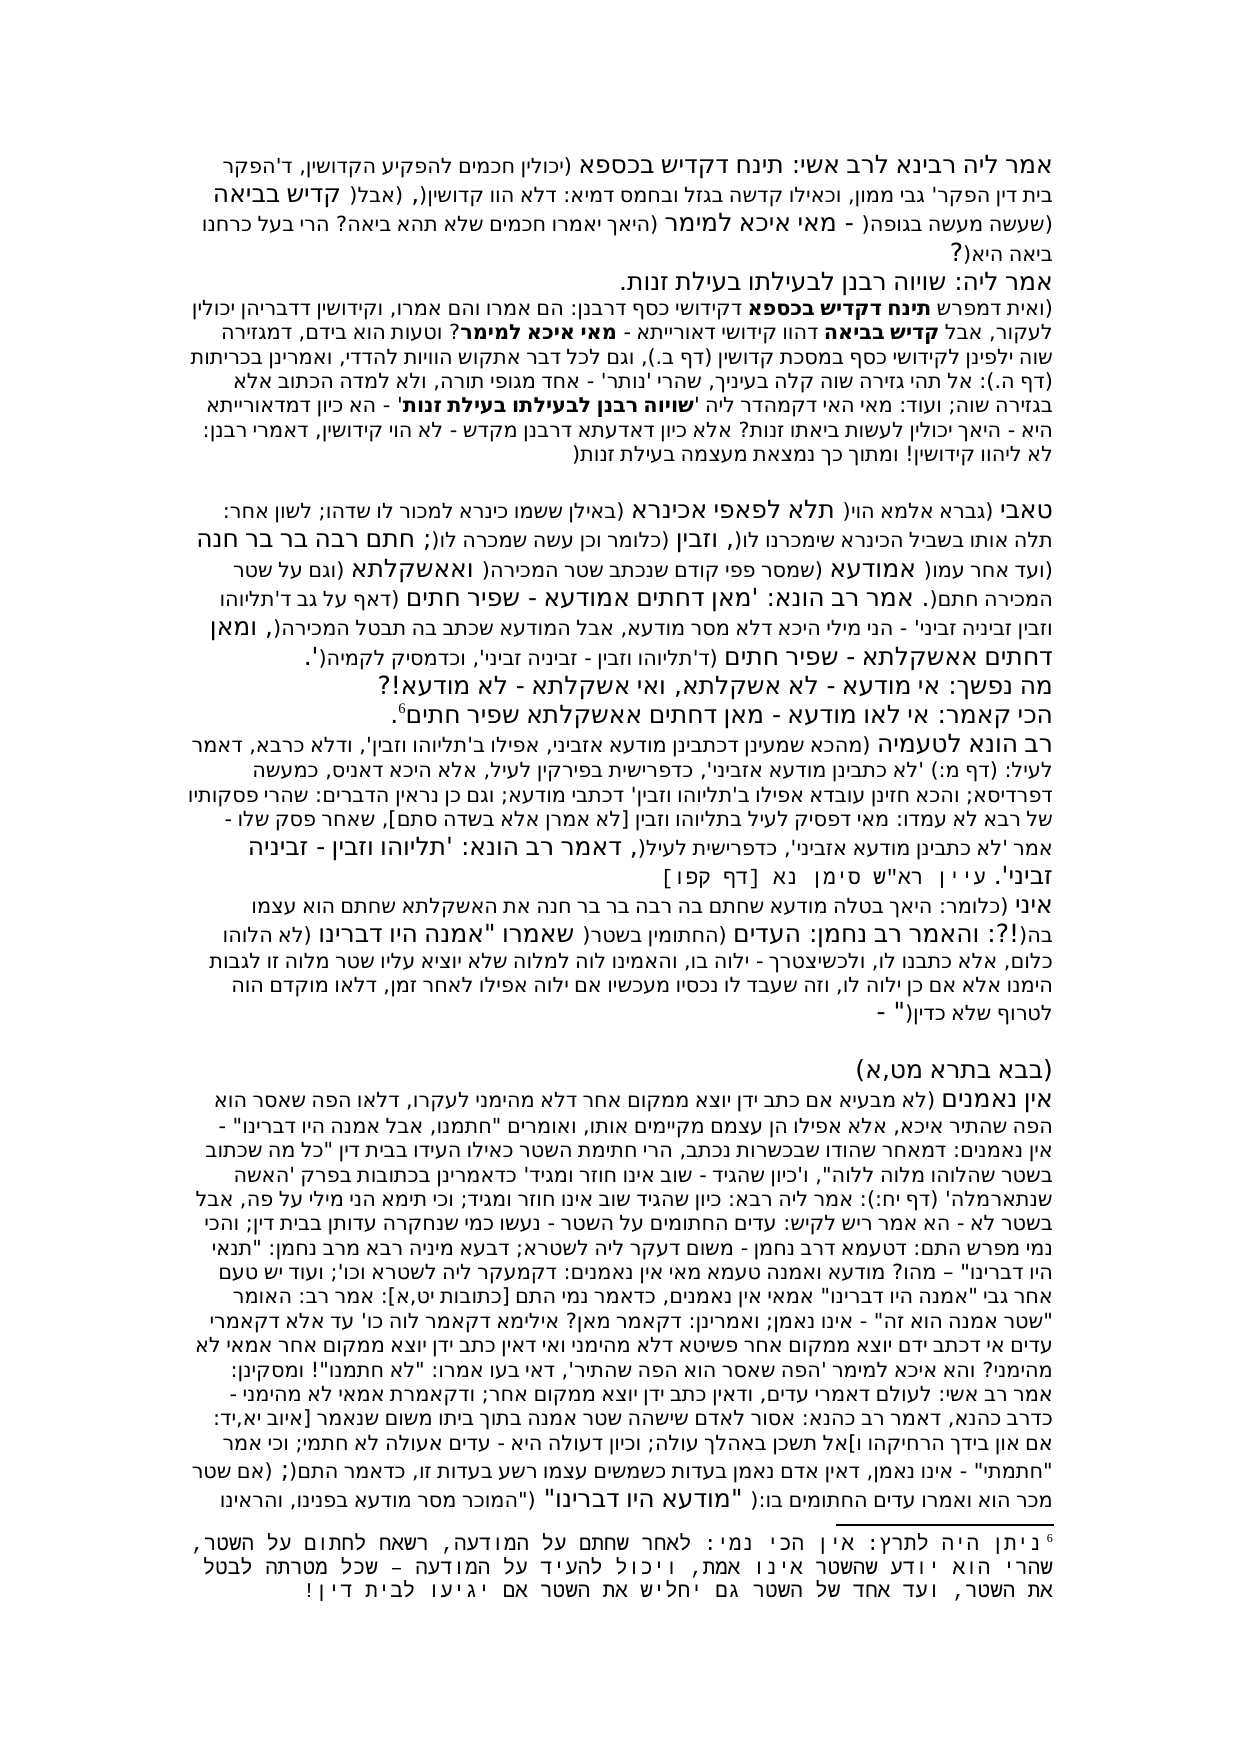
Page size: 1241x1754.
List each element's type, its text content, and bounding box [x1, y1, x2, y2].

text אמר ליה רבינא לרב אשי: תינח דקדיש בכספא (יכולין חכמים להפקיע הקדושין, ד'הפקר בית דין הפקר' גבי ממון, וכאילו קדשה בגזל ובחמס דמיא: דלא הוו קדושין(, (אבל( קדיש בביאה (שעשה מעשה בגופה( - מאי איכא למימר (היאך יאמרו חכמים שלא תהא ביאה? הרי בעל כרחנו ביאה היא(? [187, 150, 1053, 267]
text אין נאמנים (לא מבעיא אם כתב ידן יוצא ממקום אחר דלא מהימני לעקרו, דלאו הפה שאסר הוא הפה שהתיר איכא, אלא אפילו הן עצמם מקיימים אותו, ואומרים "חתמנו, אבל אמנה היו דברינו" - אין נאמנים: דמאחר שהודו שבכשרות נכתב, הרי חתימת השטר כאילו העידו בבית דין "כל מה שכתוב בשטר שהלוהו מלוה ללוה", ו'כיון שהגיד - שוב אינו חוזר ומגיד' כדאמרינן בכתובות בפרק 'האשה שנתארמלה' (דף יח:): אמר ליה רבא: כיון שהגיד שוב אינו חוזר ומגיד; וכי תימא הני מילי על פה, אבל בשטר לא - הא אמר ריש לקיש: עדים החתומים על השטר - נעשו כמי שנחקרה עדותן בבית דין; והכי נמי מפרש התם: דטעמא דרב נחמן - משום דעקר ליה לשטרא; דבעא מיניה רבא מרב נחמן: "תנאי היו דברינו" – מהו? מודעא ואמנה טעמא מאי אין נאמנים: דקמעקר ליה לשטרא וכו'; ועוד יש טעם אחר גבי "אמנה היו דברינו" אמאי אין נאמנים, כדאמר נמי התם [כתובות יט,א]: אמר רב: האומר "שטר אמנה הוא זה" - אינו נאמן; ואמרינן: דקאמר מאן? אילימא דקאמר לוה כו' עד אלא דקאמרי עדים אי דכתב ידם יוצא ממקום אחר פשיטא דלא מהימני ואי דאין כתב ידן יוצא ממקום אחר אמאי לא מהימני? והא איכא למימר 'הפה שאסר הוא הפה שהתיר', דאי בעו אמרו: "לא חתמנו"! ומסקינן: אמר רב אשי: לעולם דאמרי עדים, ודאין כתב ידן יוצא ממקום אחר; ודקאמרת אמאי לא מהימני - כדרב כהנא, דאמר רב כהנא: אסור לאדם שישהה שטר אמנה בתוך ביתו משום שנאמר [איוב יא,יד: אם און בידך הרחיקהו ו]אל תשכן באהלך עולה; וכיון דעולה היא - עדים אעולה לא חתמי; וכי אמר "חתמתי" - אינו נאמן, דאין אדם נאמן בעדות כשמשים עצמו רשע בעדות זו, כדאמר התם(; (אם שטר מכר הוא ואמרו עדים החתומים בו:( "מודעא היו דברינו" ("המוכר מסר מודעא בפנינו, והראינו [187, 1084, 1053, 1513]
text איני (כלומר: היאך בטלה מודעא שחתם בה רבה בר בר חנה את האשקלתא שחתם הוא עצמו בה(!?: והאמר רב נחמן: העדים (החתומין בשטר( שאמרו "אמנה היו דברינו (לא הלוהו כלום, אלא כתבנו לו, ולכשיצטרך - ילוה בו, והאמינו לוה למלוה שלא יוציא עליו שטר מלוה זו לגבות הימנו אלא אם כן ילוה לו, וזה שעבד לו נכסיו מעכשיו אם ילוה אפילו לאחר זמן, דלאו מוקדם הוה לטרוף שלא כדין(" - [187, 890, 1053, 1027]
text (ואית דמפרש תינח דקדיש בכספא דקידושי כסף דרבנן: הם אמרו והם אמרו, וקידושין דדבריהן יכולין לעקור, אבל קדיש בביאה דהוו קידושי דאורייתא - מאי איכא למימר? וטעות הוא בידם, דמגזירה שוה ילפינן לקידושי כסף במסכת קדושין (דף ב.), וגם לכל דבר אתקוש הוויות להדדי, ואמרינן בכריתות (דף ה.): אל תהי גזירה שוה קלה בעיניך, שהרי 'נותר' - אחד מגופי תורה, ולא למדה הכתוב אלא בגזירה שוה; ועוד: מאי האי דקמהדר ליה 'שויוה רבנן לבעילתו בעילת זנות' - הא כיון דמדאורייתא היא - היאך יכולין לעשות ביאתו זנות? אלא כיון דאדעתא דרבנן מקדש - לא הוי קידושין, דאמרי רבנן: לא ליהוו קידושין! ומתוך כך נמצאת מעצמה בעילת זנות( [187, 296, 1053, 467]
text הכי קאמר: אי לאו מודעא - מאן דחתים אאשקלתא שפיר חתים. [187, 700, 1053, 729]
text ניתן היה לתרץ: אין הכי נמי: לאחר שחתם על המודעה, רשאח לחתום על השטר, שהרי הוא יודע שהשטר אינו אמת, ויכול להעיד על המודעה – שכל מטרתה לבטל את השטר, ועד אחד של השטר גם יחליש את השטר אם יגיעו לבית דין! [187, 1531, 1053, 1604]
text (בבא בתרא מט,א) [187, 1055, 1053, 1084]
text טאבי (גברא אלמא הוי( תלא לפאפי אכינרא (באילן ששמו כינרא למכור לו שדהו; לשון אחר: תלה אותו בשביל הכינרא שימכרנו לו(, וזבין (כלומר וכן עשה שמכרה לו(; חתם רבה בר בר חנה (ועד אחר עמו( אמודעא (שמסר פפי קודם שנכתב שטר המכירה( ואאשקלתא (וגם על שטר המכירה חתם(. אמר רב הונא: 'מאן דחתים אמודעא - שפיר חתים (דאף על גב ד'תליוהו וזבין זביניה זביני' - הני מילי היכא דלא מסר מודעא, אבל המודעא שכתב בה תבטל המכירה(, ומאן דחתים אאשקלתא - שפיר חתים (ד'תליוהו וזבין - זביניה זביני', וכדמסיק לקמיה('. [187, 495, 1053, 671]
text רב הונא לטעמיה (מהכא שמעינן דכתבינן מודעא אזביני, אפילו ב'תליוהו וזבין', ודלא כרבא, דאמר לעיל: (דף מ:) 'לא כתבינן מודעא אזביני', כדפרישית בפירקין לעיל, אלא היכא דאניס, כמעשה דפרדיסא; והכא חזינן עובדא אפילו ב'תליוהו וזבין' דכתבי מודעא; וגם כן נראין הדברים: שהרי פסקותיו של רבא לא עמדו: מאי דפסיק לעיל בתליוהו וזבין [לא אמרן אלא בשדה סתם], שאחר פסק שלו - אמר 'לא כתבינן מודעא אזביני', כדפרישית לעיל(, דאמר רב הונא: 'תליוהו וזבין - זביניה זביני'. עיין רא"ש סימן נא [דף קפו] [187, 729, 1053, 890]
text מה נפשך: אי מודעא - לא אשקלתא, ואי אשקלתא - לא מודעא!? [187, 671, 1053, 700]
text אמר ליה: שויוה רבנן לבעילתו בעילת זנות. [187, 267, 1053, 296]
